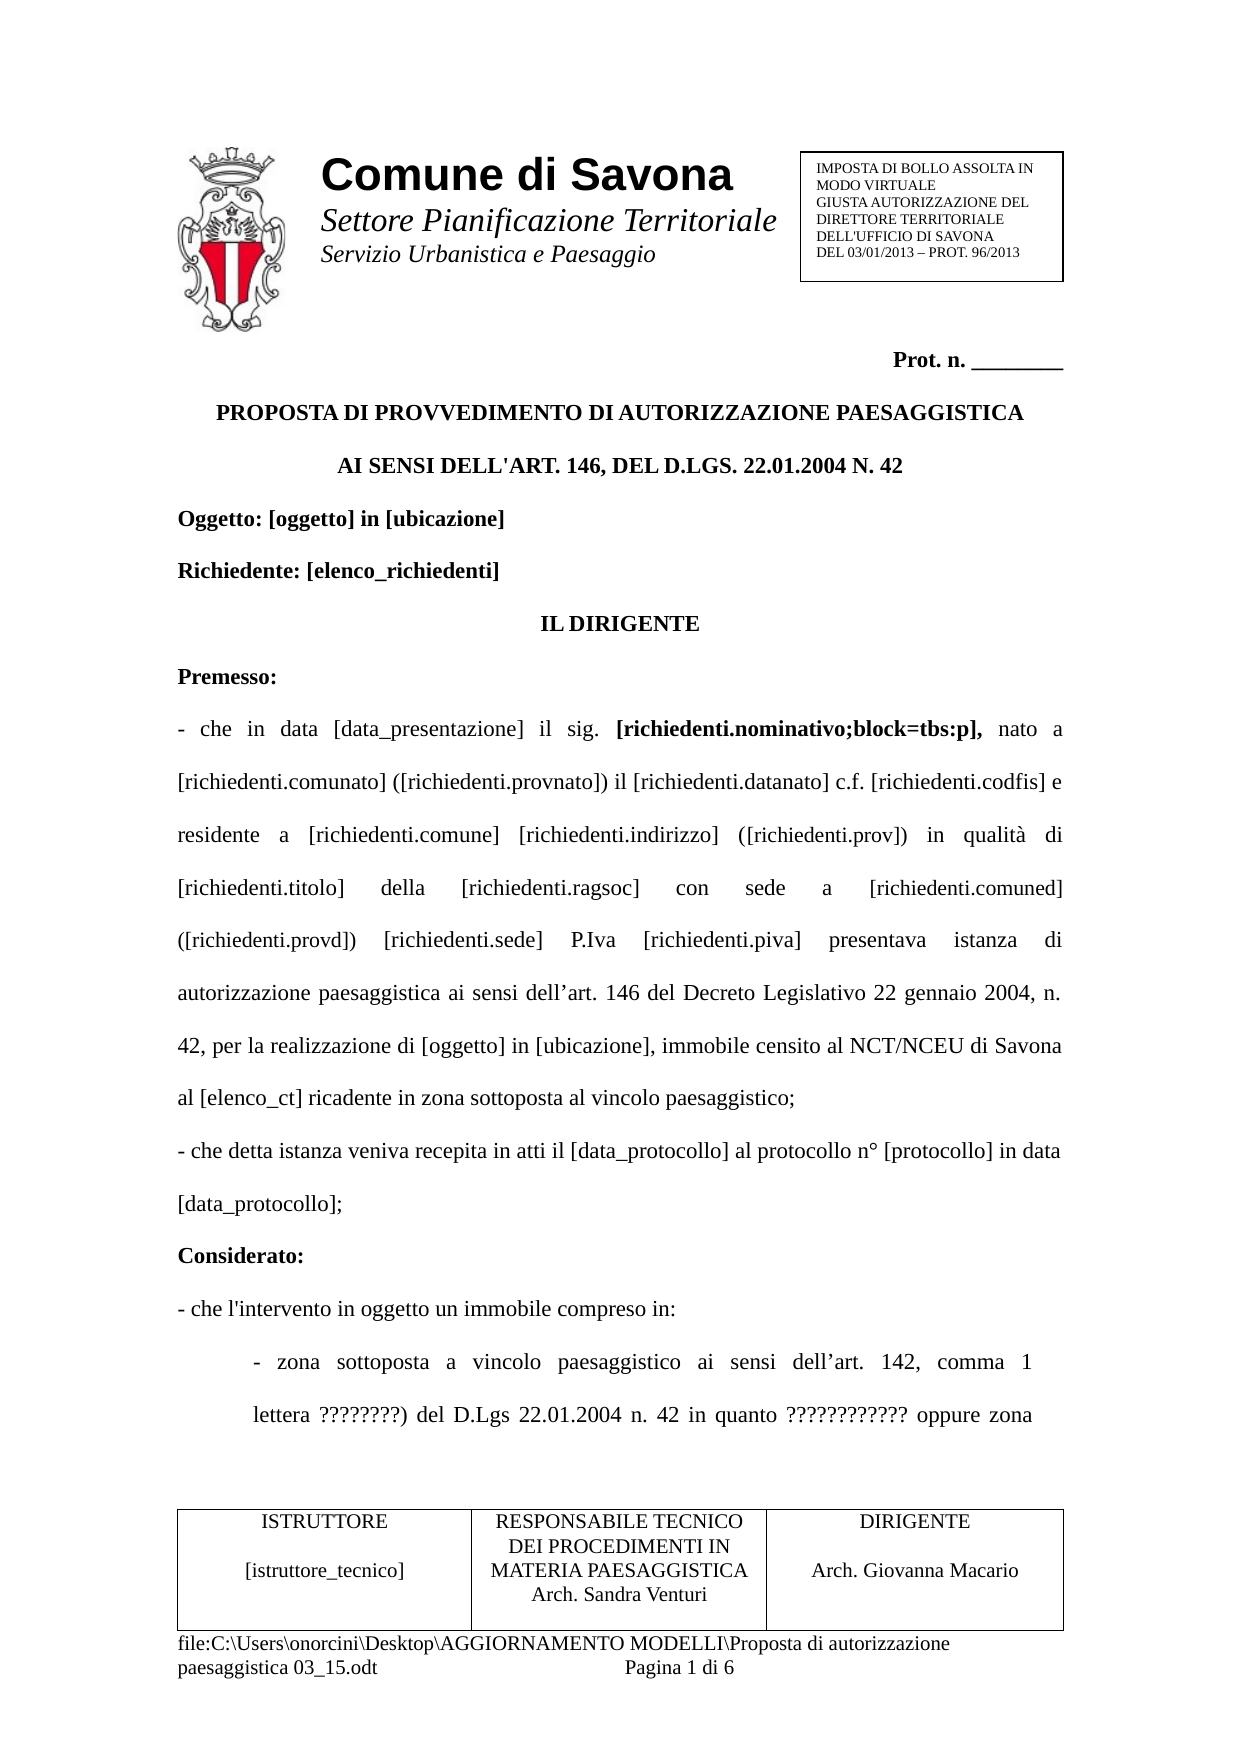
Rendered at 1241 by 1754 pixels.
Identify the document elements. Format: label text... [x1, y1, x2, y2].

picture [177, 147, 286, 332]
text Premesso: [177, 663, 1063, 689]
text - che l'intervento in oggetto un immobile compreso in: [177, 1295, 1063, 1322]
text Prot. n. ________ [177, 346, 1063, 373]
text Servizio Urbanistica e Paesaggio [286, 239, 799, 267]
text IL DIRIGENTE [177, 610, 1063, 636]
text Oggetto: [oggetto] in [ubicazione] [177, 504, 1063, 531]
text PROPOSTA DI PROVVEDIMENTO DI AUTORIZZAZIONE PAESAGGISTICA [177, 399, 1063, 426]
text DEL 03/01/2013 – PROT. 96/2013 [816, 244, 1047, 261]
text - che in data [data_presentazione] il sig. [richiedenti.nominativo;block=tbs:p], nato a [richiedenti.comunato] ([richiedenti.provnato]) il [richiedenti.datanato] c.f. [richiedenti.codfis] e residente a [richiedenti.comune] [richiedenti.indirizzo] ([richiedenti.prov]) in qualità di [richiedenti.titolo] della [richiedenti.ragsoc] con sede a [richiedenti.comuned] ([richiedenti.provd]) [richiedenti.sede] P.Iva [richiedenti.piva] presentava istanza di autorizzazione paesaggistica ai sensi dell’art. 146 del Decreto Legislativo 22 gennaio 2004, n. 42, per la realizzazione di [oggetto] in [ubicazione], immobile censito al NCT/NCEU di Savona al [elenco_ct] ricadente in zona sottoposta al vincolo paesaggistico; [177, 715, 1063, 1111]
text - zona sottoposta a vincolo paesaggistico ai sensi dell’art. 142, comma 1 lettera ????????) del D.Lgs 22.01.2004 n. 42 in quanto ???????????? oppure zona [253, 1348, 1034, 1427]
text AI SENSI DELL'ART. 146, DEL D.LGS. 22.01.2004 N. 42 [177, 452, 1063, 478]
text Settore Pianificazione Territoriale [286, 200, 799, 239]
text IMPOSTA DI BOLLO ASSOLTA IN MODO VIRTUALE [816, 160, 1047, 194]
text Considerato: [177, 1242, 1063, 1269]
text - che detta istanza veniva recepita in atti il [data_protocollo] al protocollo n° [protocollo] in data [data_protocollo]; [177, 1137, 1063, 1216]
text GIUSTA AUTORIZZAZIONE DEL DIRETTORE TERRITORIALE DELL'UFFICIO DI SAVONA [816, 194, 1047, 244]
text Comune di Savona [286, 148, 1063, 200]
text Richiedente: [elenco_richiedenti] [177, 557, 1063, 584]
